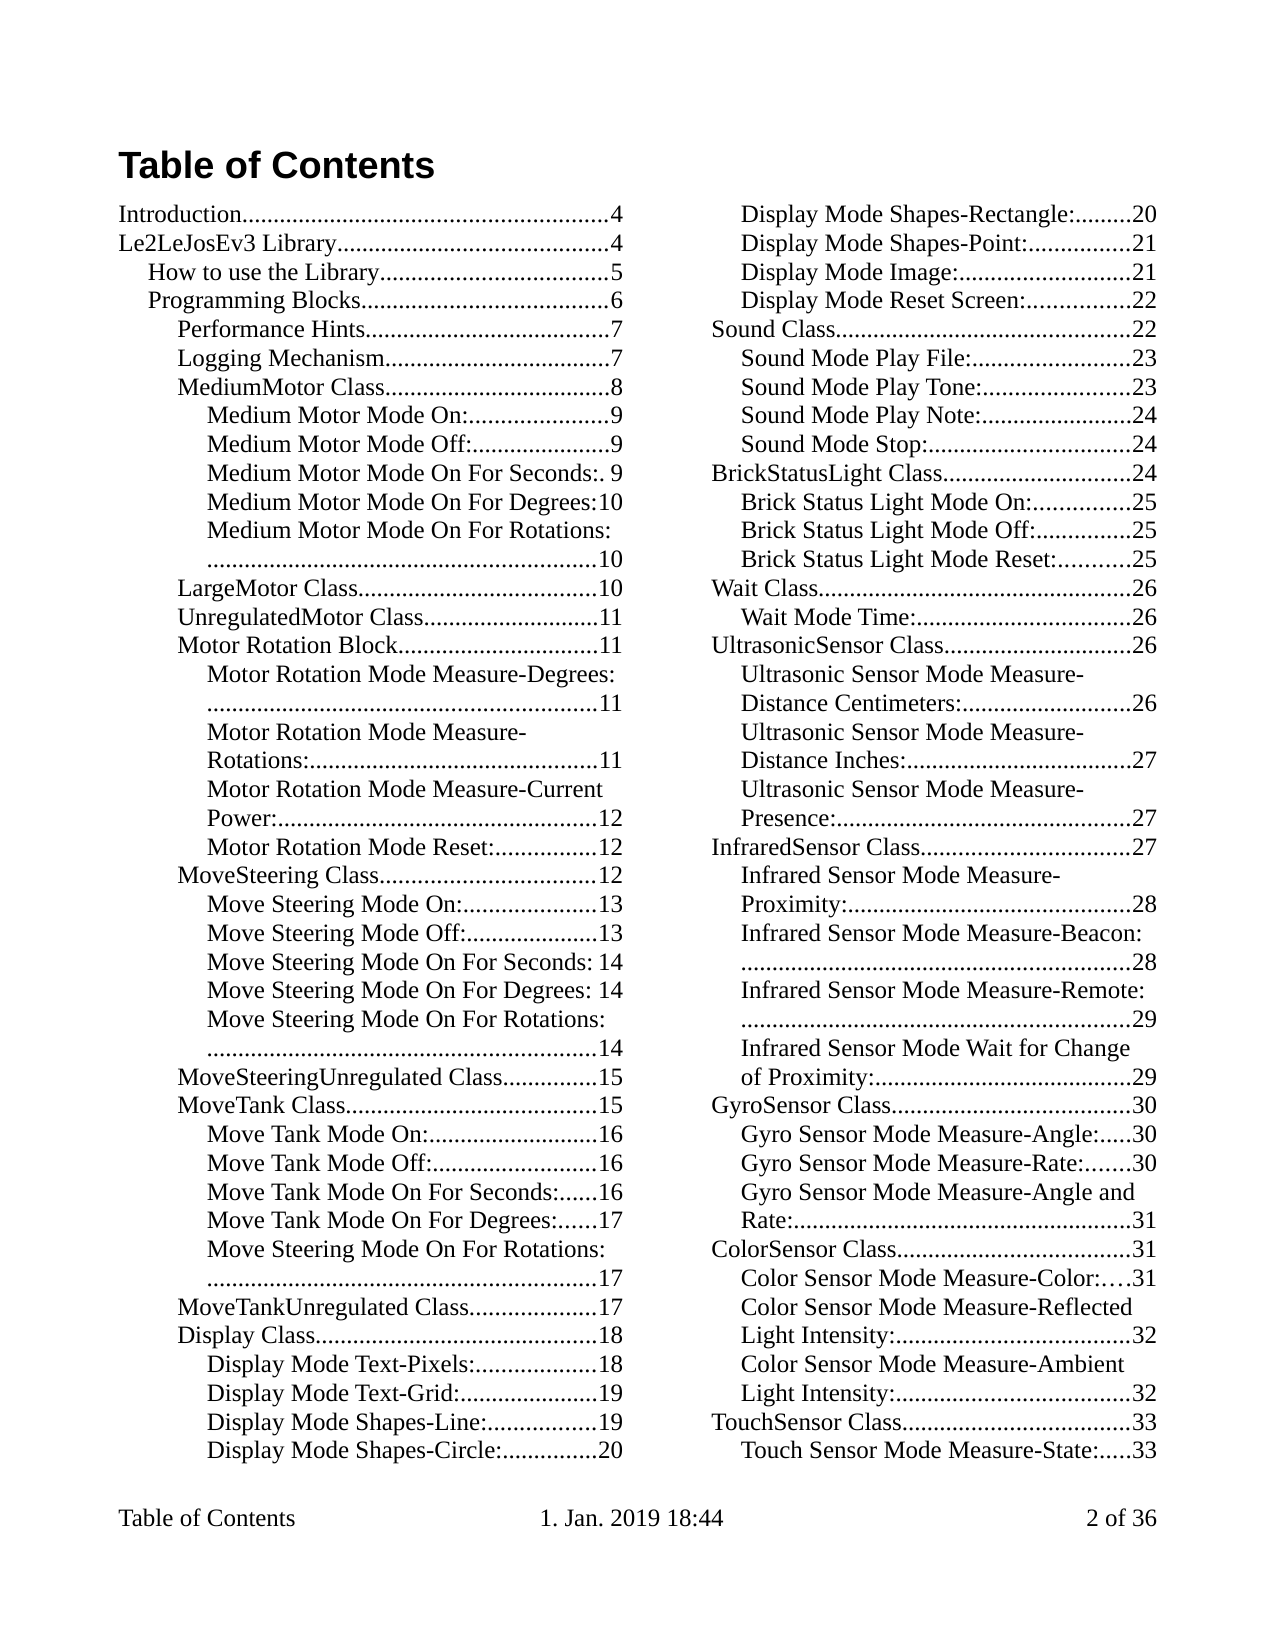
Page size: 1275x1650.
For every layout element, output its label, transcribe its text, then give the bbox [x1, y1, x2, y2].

text Move Steering Mode On For Degrees: 14 [207, 976, 623, 1004]
text Ultrasonic Sensor Mode Measure-Presence: 27 [741, 774, 1157, 832]
text Medium Motor Mode On: 9 [207, 401, 623, 429]
text Motor Rotation Mode Measure-Rotations: 11 [207, 717, 623, 774]
text Infrared Sensor Mode Measure-Beacon: 28 [741, 918, 1157, 976]
text MoveTankUnregulated Class 17 [177, 1292, 623, 1321]
text Sound Mode Play Note: 24 [741, 401, 1157, 429]
text Move Steering Mode On For Seconds: 14 [207, 947, 623, 976]
text Brick Status Light Mode Reset: 25 [741, 544, 1157, 573]
text Move Tank Mode Off: 16 [207, 1148, 623, 1177]
text Medium Motor Mode On For Seconds: 9 [207, 458, 623, 487]
text Brick Status Light Mode Off: 25 [741, 516, 1157, 544]
text BrickStatusLight Class 24 [711, 458, 1157, 487]
text Le2LeJosEv3 Library 4 [118, 228, 623, 257]
text Medium Motor Mode On For Degrees: 10 [207, 487, 623, 516]
text MoveSteeringUnregulated Class 15 [177, 1062, 623, 1091]
text Gyro Sensor Mode Measure-Angle and Rate: 31 [741, 1177, 1157, 1234]
text MoveTank Class 15 [177, 1091, 623, 1119]
text Logging Mechanism 7 [177, 343, 623, 372]
text Infrared Sensor Mode Measure-Remote: 29 [741, 976, 1157, 1033]
text Sound Class 22 [711, 314, 1157, 343]
text Brick Status Light Mode On: 25 [741, 487, 1157, 516]
text Move Tank Mode On For Seconds: 16 [207, 1177, 623, 1206]
text How to use the Library 5 [148, 257, 623, 286]
text Ultrasonic Sensor Mode Measure-Distance Inches: 27 [741, 717, 1157, 774]
text Ultrasonic Sensor Mode Measure-Distance Centimeters: 26 [741, 659, 1157, 717]
text Color Sensor Mode Measure-Ambient Light Intensity: 32 [741, 1349, 1157, 1407]
text UltrasonicSensor Class 26 [711, 631, 1157, 659]
text Move Steering Mode On: 13 [207, 889, 623, 918]
text Performance Hints 7 [177, 314, 623, 343]
text ColorSensor Class 31 [711, 1234, 1157, 1263]
text Display Mode Image: 21 [741, 257, 1157, 286]
text Wait Mode Time: 26 [741, 602, 1157, 631]
text Gyro Sensor Mode Measure-Angle: 30 [741, 1119, 1157, 1148]
text Move Steering Mode On For Rotations: 17 [207, 1234, 623, 1292]
text Medium Motor Mode Off: 9 [207, 429, 623, 458]
text Move Steering Mode On For Rotations: 14 [207, 1004, 623, 1062]
text LargeMotor Class 10 [177, 573, 623, 602]
text Sound Mode Play Tone: 23 [741, 372, 1157, 401]
text GyroSensor Class 30 [711, 1091, 1157, 1119]
text Display Mode Shapes-Point: 21 [741, 228, 1157, 257]
text Motor Rotation Mode Measure-Current Power: 12 [207, 774, 623, 832]
text Color Sensor Mode Measure-Color: 31 [741, 1263, 1157, 1292]
text Display Mode Reset Screen: 22 [741, 286, 1157, 314]
text Wait Class 26 [711, 573, 1157, 602]
text Infrared Sensor Mode Wait for Change of Proximity: 29 [741, 1033, 1157, 1091]
text Display Mode Text-Grid: 19 [207, 1378, 623, 1407]
text UnregulatedMotor Class 11 [177, 602, 623, 631]
text Sound Mode Play File: 23 [741, 343, 1157, 372]
text Display Mode Shapes-Line: 19 [207, 1407, 623, 1436]
text Motor Rotation Mode Reset: 12 [207, 832, 623, 861]
text Sound Mode Stop: 24 [741, 429, 1157, 458]
text Motor Rotation Block 11 [177, 631, 623, 659]
text MediumMotor Class 8 [177, 372, 623, 401]
text TouchSensor Class 33 [711, 1407, 1157, 1436]
subtitle Table of Contents [118, 143, 1157, 187]
text Move Steering Mode Off: 13 [207, 918, 623, 947]
text Move Tank Mode On For Degrees: 17 [207, 1206, 623, 1234]
text MoveSteering Class 12 [177, 861, 623, 889]
text Touch Sensor Mode Measure-State: 33 [741, 1436, 1157, 1464]
text Display Mode Text-Pixels: 18 [207, 1349, 623, 1378]
text Move Tank Mode On: 16 [207, 1119, 623, 1148]
text Display Class 18 [177, 1321, 623, 1349]
text Introduction 4 [118, 199, 623, 228]
text Medium Motor Mode On For Rotations: 10 [207, 516, 623, 573]
text Color Sensor Mode Measure-Reflected Light Intensity: 32 [741, 1292, 1157, 1349]
text InfraredSensor Class 27 [711, 832, 1157, 861]
text Display Mode Shapes-Circle: 20 [207, 1436, 623, 1464]
text Display Mode Shapes-Rectangle: 20 [741, 199, 1157, 228]
text Programming Blocks 6 [148, 286, 623, 314]
text Motor Rotation Mode Measure-Degrees: 11 [207, 659, 623, 717]
text Infrared Sensor Mode Measure-Proximity: 28 [741, 861, 1157, 918]
text Gyro Sensor Mode Measure-Rate: 30 [741, 1148, 1157, 1177]
